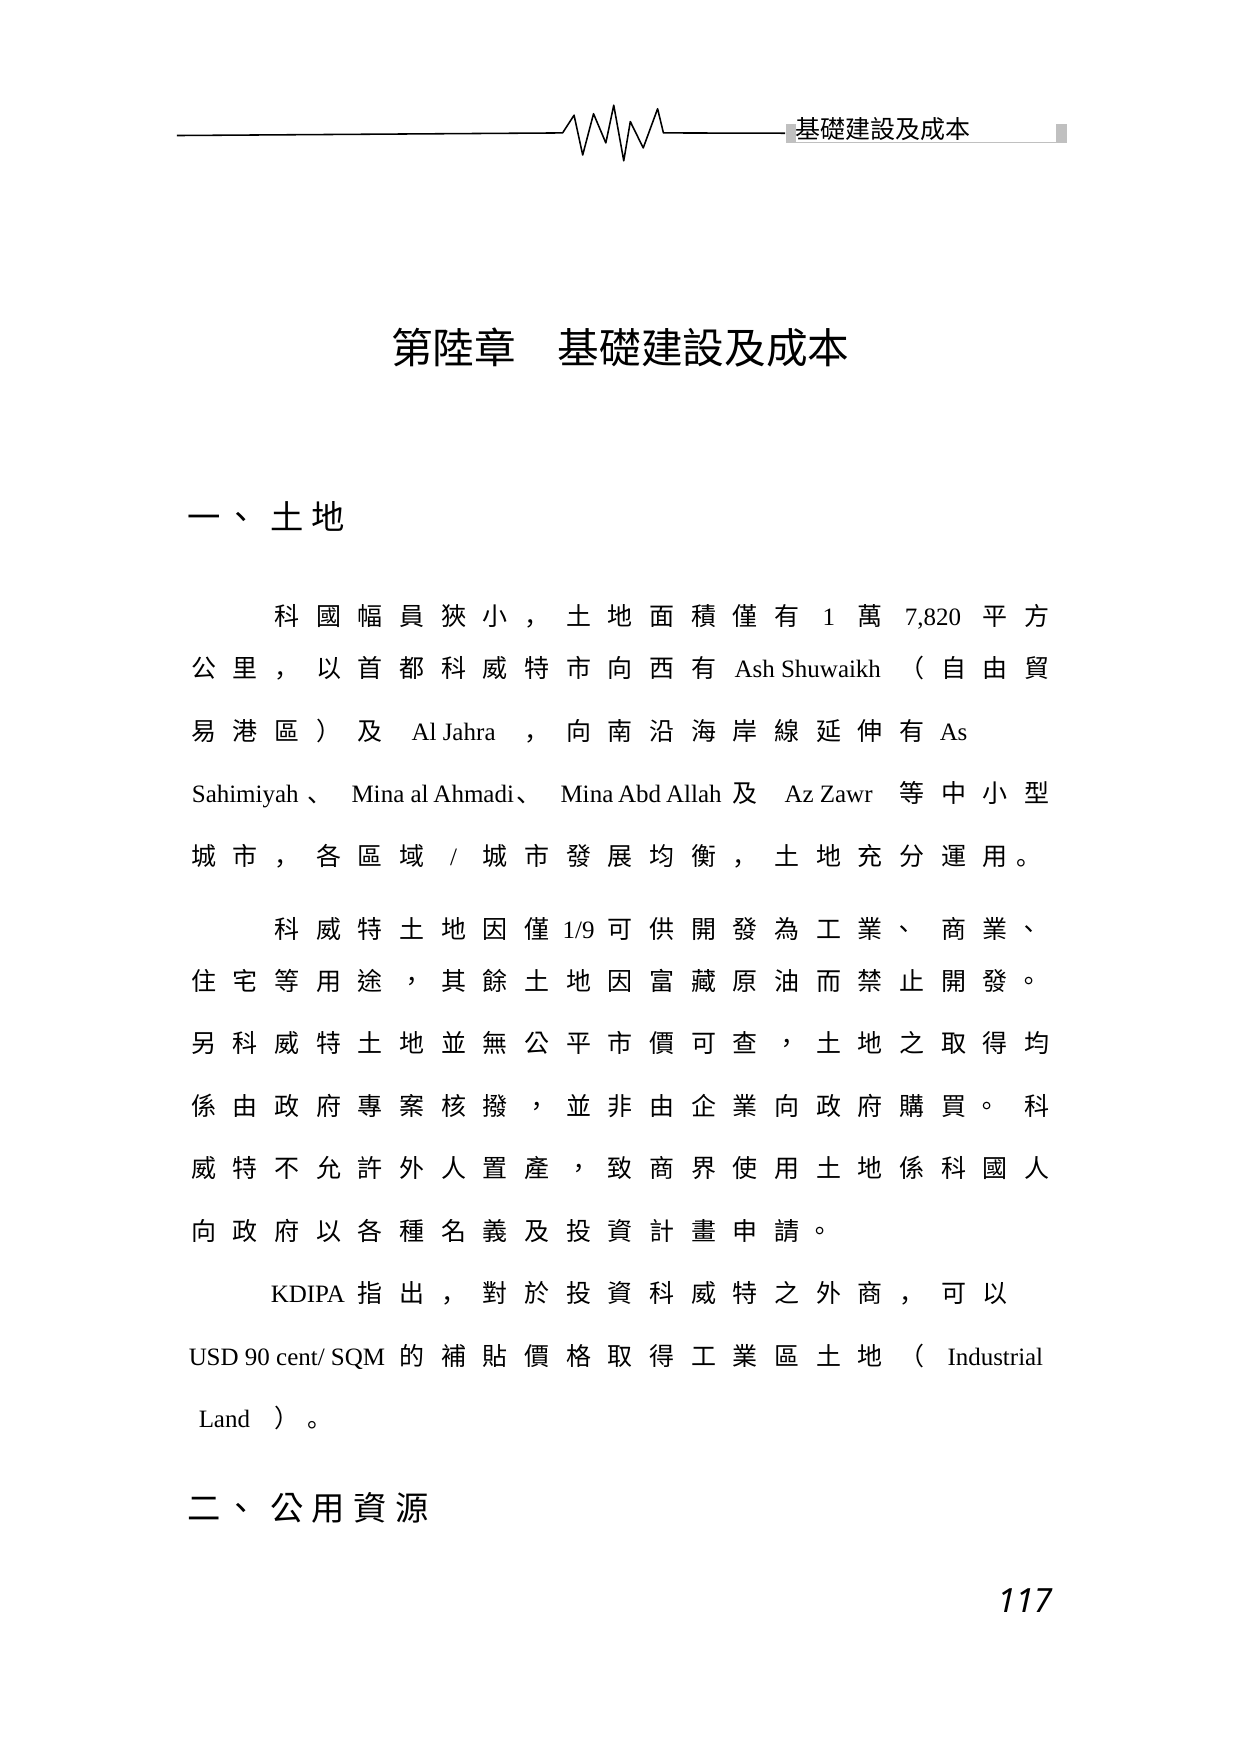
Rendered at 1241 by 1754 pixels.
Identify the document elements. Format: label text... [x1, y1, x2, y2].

text KDIPA指出，對於投資科威特之外商，可以USD 90 cent/ SQM的補貼價格取得工業區土地（Industrial Land）。 [183, 1250, 1058, 1438]
text 科國幅員狹小，土地面積僅有1萬7,820平方公里，以首都科威特市向西有Ash Shuwaikh（自由貿易港區）及Al Jahra，向南沿海岸線延伸有As Sahimiyah、Mina al Ahmadi、Mina Abd Allah及Az Zawr等中小型城市，各區域/城市發展均衡，土地充分運用。 [183, 563, 1058, 875]
text 科威特土地因僅1/9可供開發為工業、商業、住宅等用途，其餘土地因富藏原油而禁止開發。另科威特土地並無公平市價可查，土地之取得均係由政府專案核撥，並非由企業向政府購買。科威特不允許外人置產，致商界使用土地係科國人向政府以各種名義及投資計畫申請。 [183, 875, 1058, 1250]
text 二、公用資源 [183, 1464, 1058, 1527]
text 第陸章 基礎建設及成本 [183, 304, 1058, 366]
text 一、土地 [183, 473, 1058, 536]
